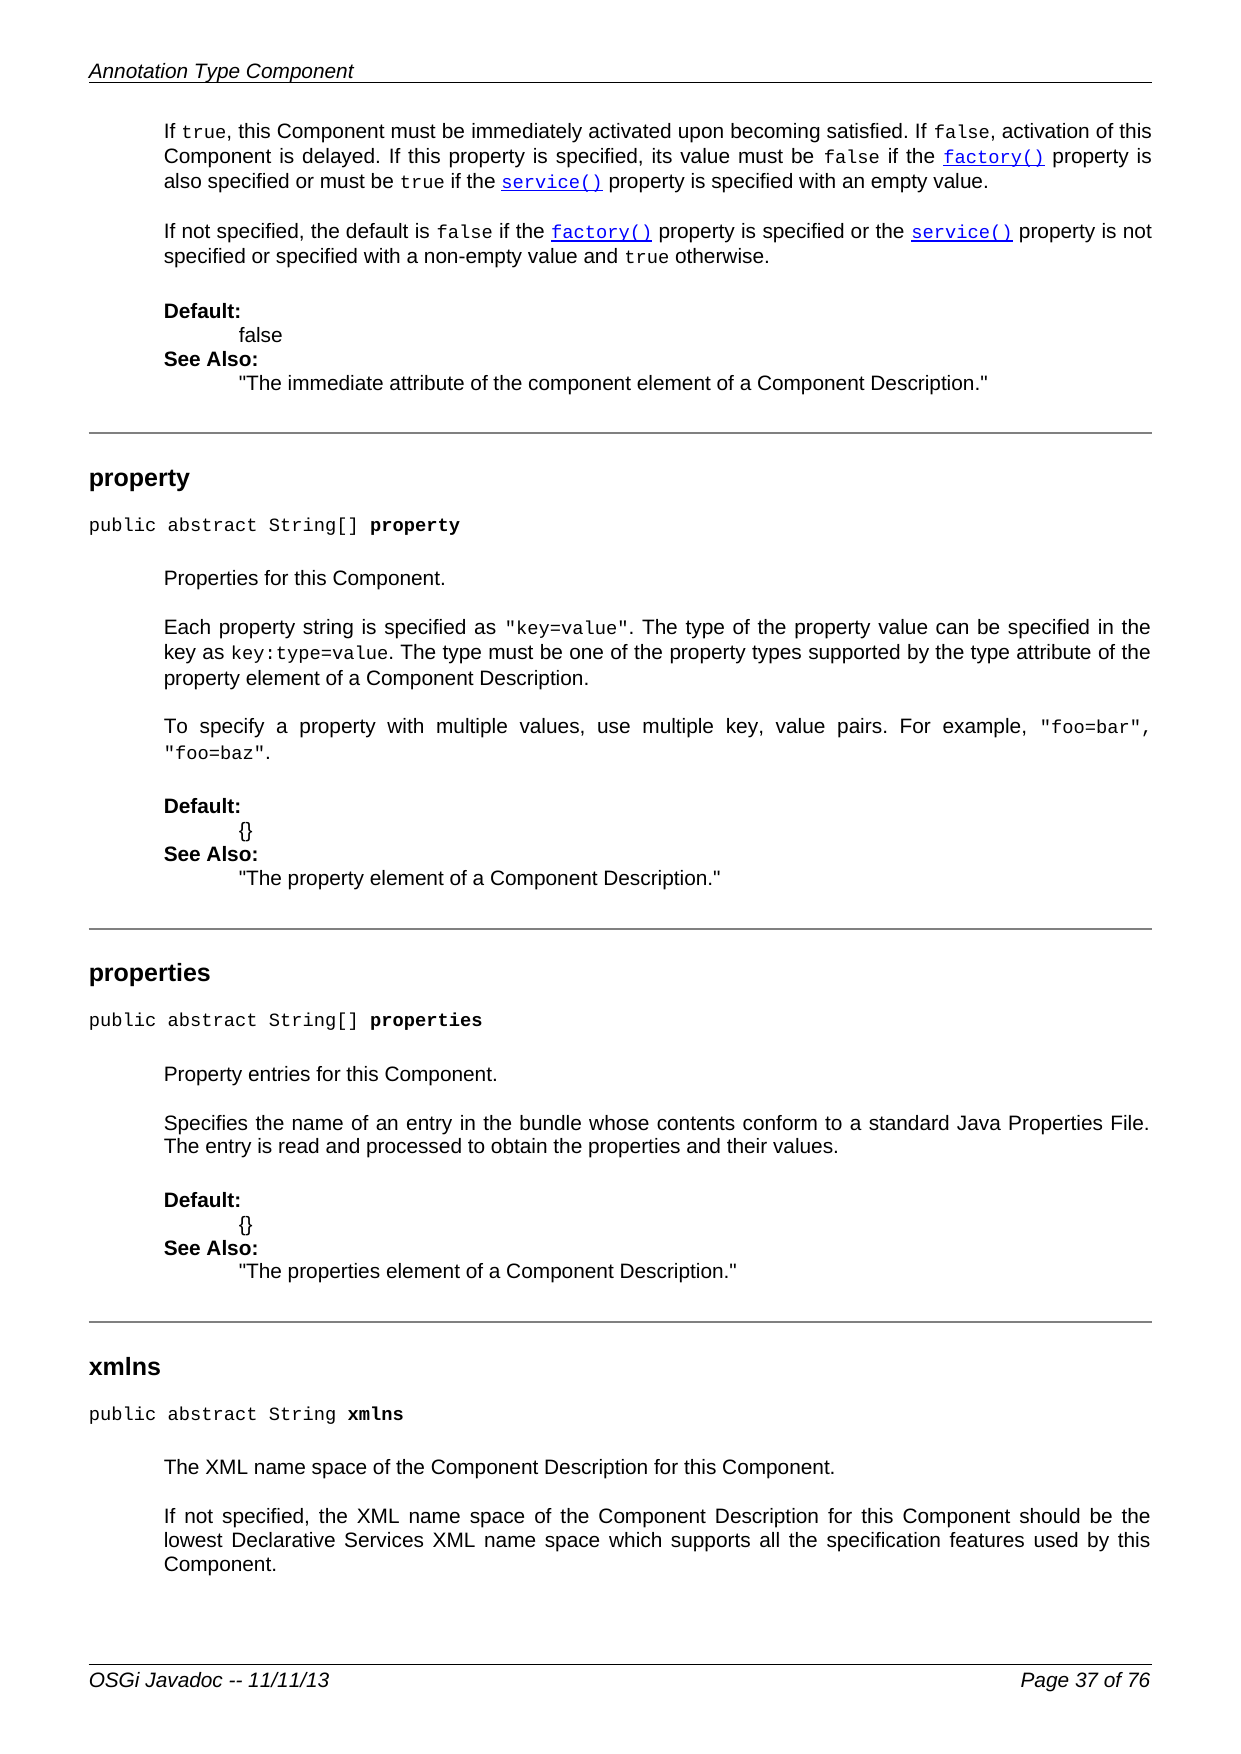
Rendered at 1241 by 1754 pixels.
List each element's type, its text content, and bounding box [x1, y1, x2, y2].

subtitle property [88, 463, 1152, 491]
text {} [238, 818, 1152, 842]
text {} [238, 1211, 1152, 1235]
text Properties for this Component. [163, 566, 1152, 590]
text Each property string is specified as "key=value". The type of the property value can be specified in the key as key:type=value. The type must be one of the property types supported by the type attribute of the property element of a Component Description. [163, 615, 1152, 689]
text Specifies the name of an entry in the bundle whose contents conform to a standard Java Properties File. The entry is read and processed to obtain the properties and their values. [163, 1110, 1152, 1158]
text If not specified, the XML name space of the Component Description for this Component should be the lowest Declarative Services XML name space which supports all the specification features used by this Component. [163, 1504, 1152, 1576]
subtitle xmlns [88, 1351, 1152, 1380]
text If not specified, the default is false if the factory() property is specified or the service() property is not specified or specified with a non-empty value and true otherwise. [163, 219, 1152, 269]
text Property entries for this Component. [163, 1061, 1152, 1085]
text The XML name space of the Component Description for this Component. [163, 1455, 1152, 1479]
text "The property element of a Component Description." [238, 866, 1152, 890]
text public abstract String[] property [88, 516, 1152, 537]
text Default: [163, 794, 1152, 818]
text "The immediate attribute of the component element of a Component Description." [238, 371, 1152, 394]
text To specify a property with multiple values, use multiple key, value pairs. For example, "foo=bar", "foo=baz". [163, 714, 1152, 765]
text public abstract String xmlns [88, 1404, 1152, 1426]
text If true, this Component must be immediately activated upon becoming satisfied. If false, activation of this Component is delayed. If this property is specified, its value must be false if the factory() property is also specified or must be true if the service() property is specified with an empty value. [163, 118, 1152, 194]
text "The properties element of a Component Description." [238, 1259, 1152, 1283]
text public abstract String[] properties [88, 1011, 1152, 1032]
text false [238, 323, 1152, 347]
text Default: [163, 299, 1152, 323]
text Default: [163, 1187, 1152, 1211]
text See Also: [163, 842, 1152, 866]
text See Also: [163, 347, 1152, 371]
text See Also: [163, 1235, 1152, 1259]
subtitle properties [88, 958, 1152, 987]
